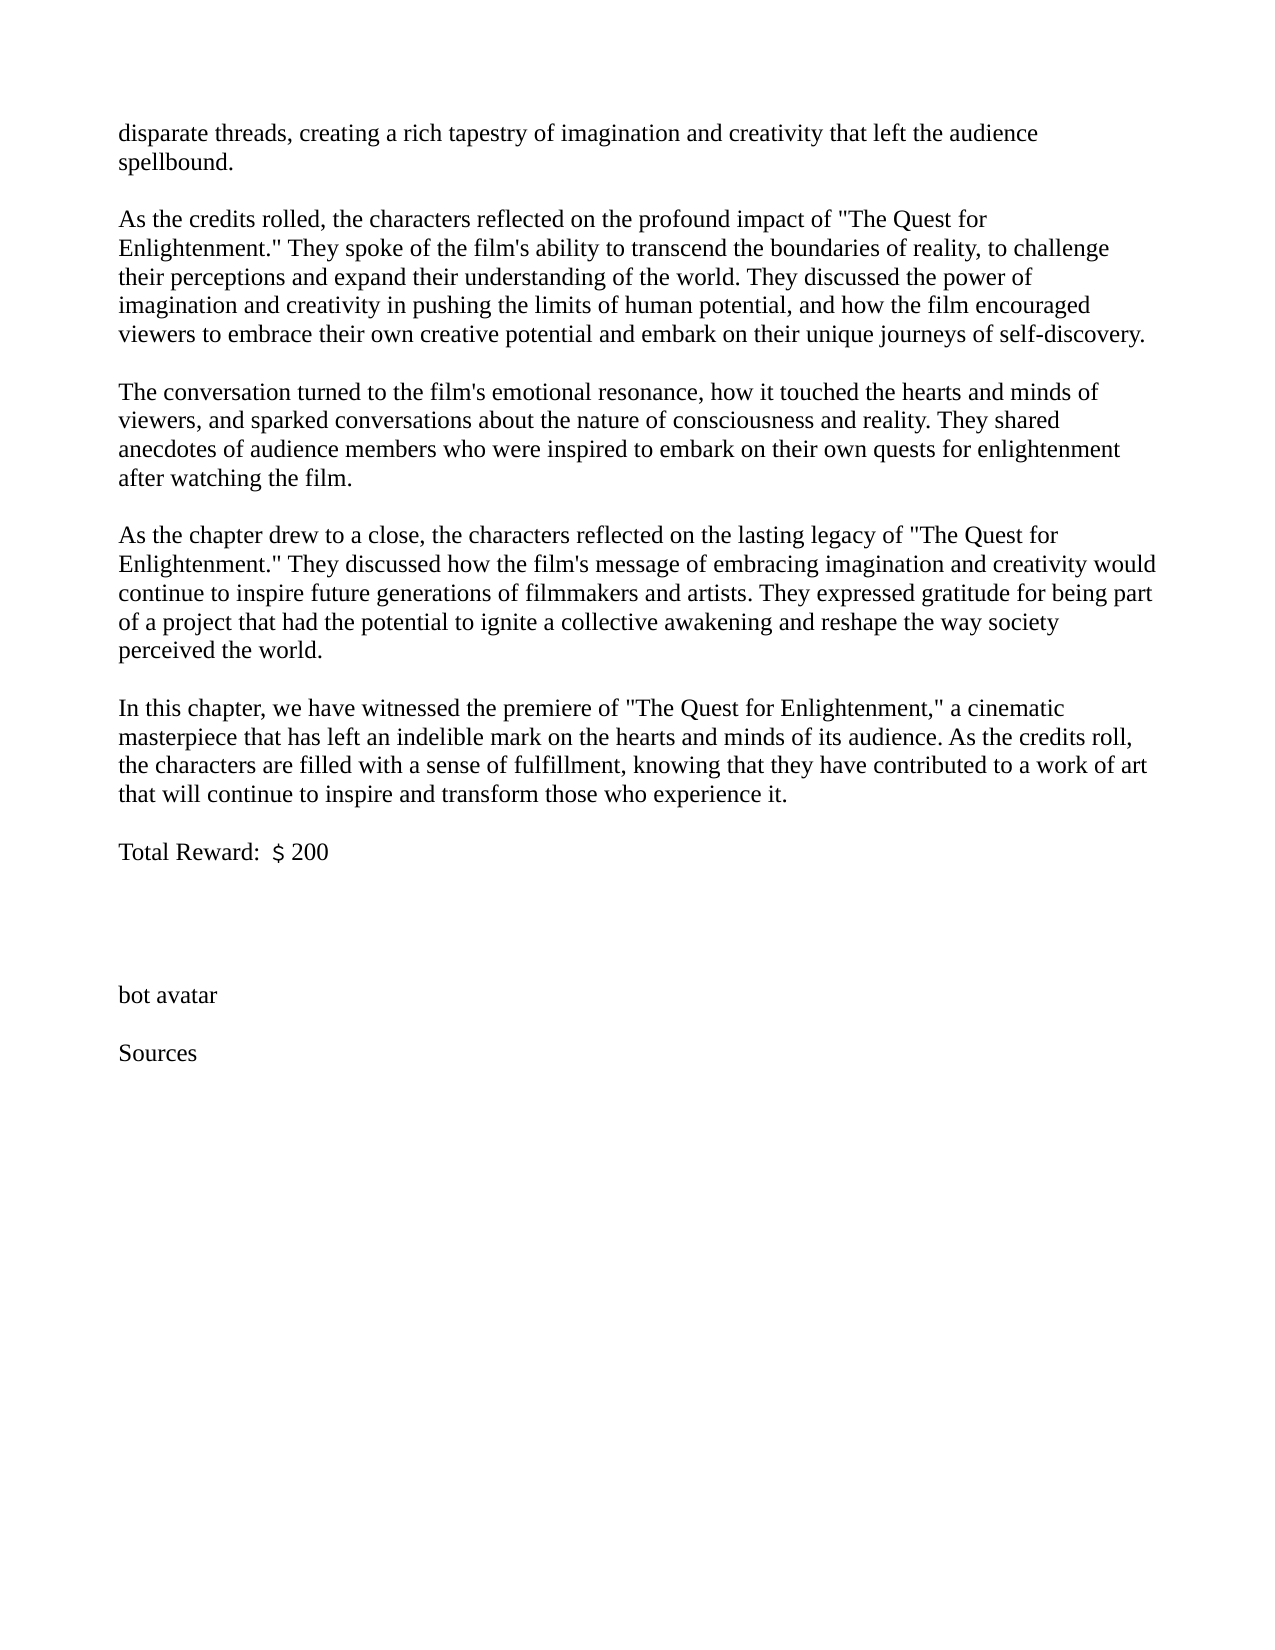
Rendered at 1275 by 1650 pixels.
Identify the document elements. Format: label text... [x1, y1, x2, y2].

text disparate threads, creating a rich tapestry of imagination and creativity that left the audience spellbound. [118, 118, 1157, 176]
text Total Reward: ﹩200 [118, 837, 1157, 866]
text The conversation turned to the film's emotional resonance, how it touched the hearts and minds of viewers, and sparked conversations about the nature of consciousness and reality. They shared anecdotes of audience members who were inspired to embark on their own quests for enlightenment after watching the film. [118, 377, 1157, 492]
text Sources [118, 1038, 1157, 1067]
text In this chapter, we have witnessed the premiere of "The Quest for Enlightenment," a cinematic masterpiece that has left an indelible mark on the hearts and minds of its audience. As the credits roll, the characters are filled with a sense of fulfillment, knowing that they have contributed to a work of art that will continue to inspire and transform those who experience it. [118, 693, 1157, 808]
text As the credits rolled, the characters reflected on the profound impact of "The Quest for Enlightenment." They spoke of the film's ability to transcend the boundaries of reality, to challenge their perceptions and expand their understanding of the world. They discussed the power of imagination and creativity in pushing the limits of human potential, and how the film encouraged viewers to embrace their own creative potential and embark on their unique journeys of self-discovery. [118, 204, 1157, 348]
text As the chapter drew to a close, the characters reflected on the lasting legacy of "The Quest for Enlightenment." They discussed how the film's message of embracing imagination and creativity would continue to inspire future generations of filmmakers and artists. They expressed gratitude for being part of a project that had the potential to ignite a collective awakening and reshape the way society perceived the world. [118, 521, 1157, 664]
text bot avatar [118, 981, 1157, 1009]
